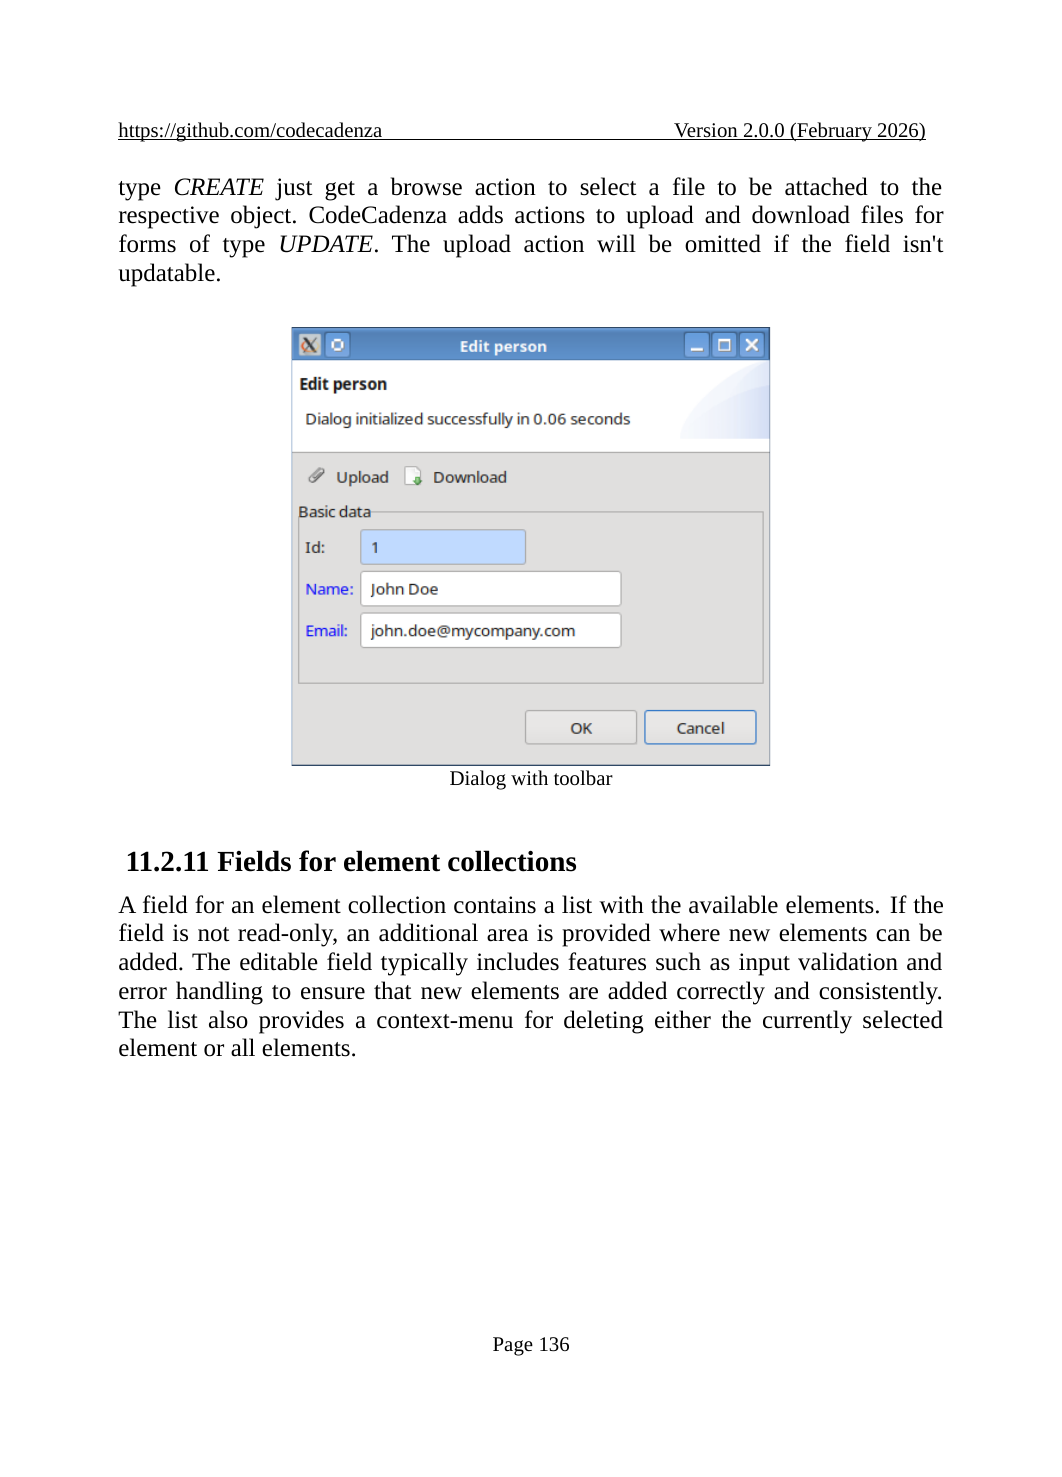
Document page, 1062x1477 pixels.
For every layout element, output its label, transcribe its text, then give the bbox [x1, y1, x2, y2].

text Dialog with toolbar [292, 766, 770, 790]
text A field for an element collection contains a list with the available elements. If the field is not read-only, an additional area is provided where new elements can be added. The editable field typically includes features such as input validation and error handling to ensure that new elements are added correctly and consistently. The list also provides a context-menu for deleting either the currently selected element or all elements. [118, 890, 944, 1062]
text type CREATE just get a browse action to select a file to be attached to the respective object. CodeCadenza adds actions to upload and download files for forms of type UPDATE. The upload action will be omitted if the field isn't updatable. [118, 172, 944, 287]
subtitle Fields for element collections [118, 844, 944, 877]
picture [291, 327, 771, 766]
